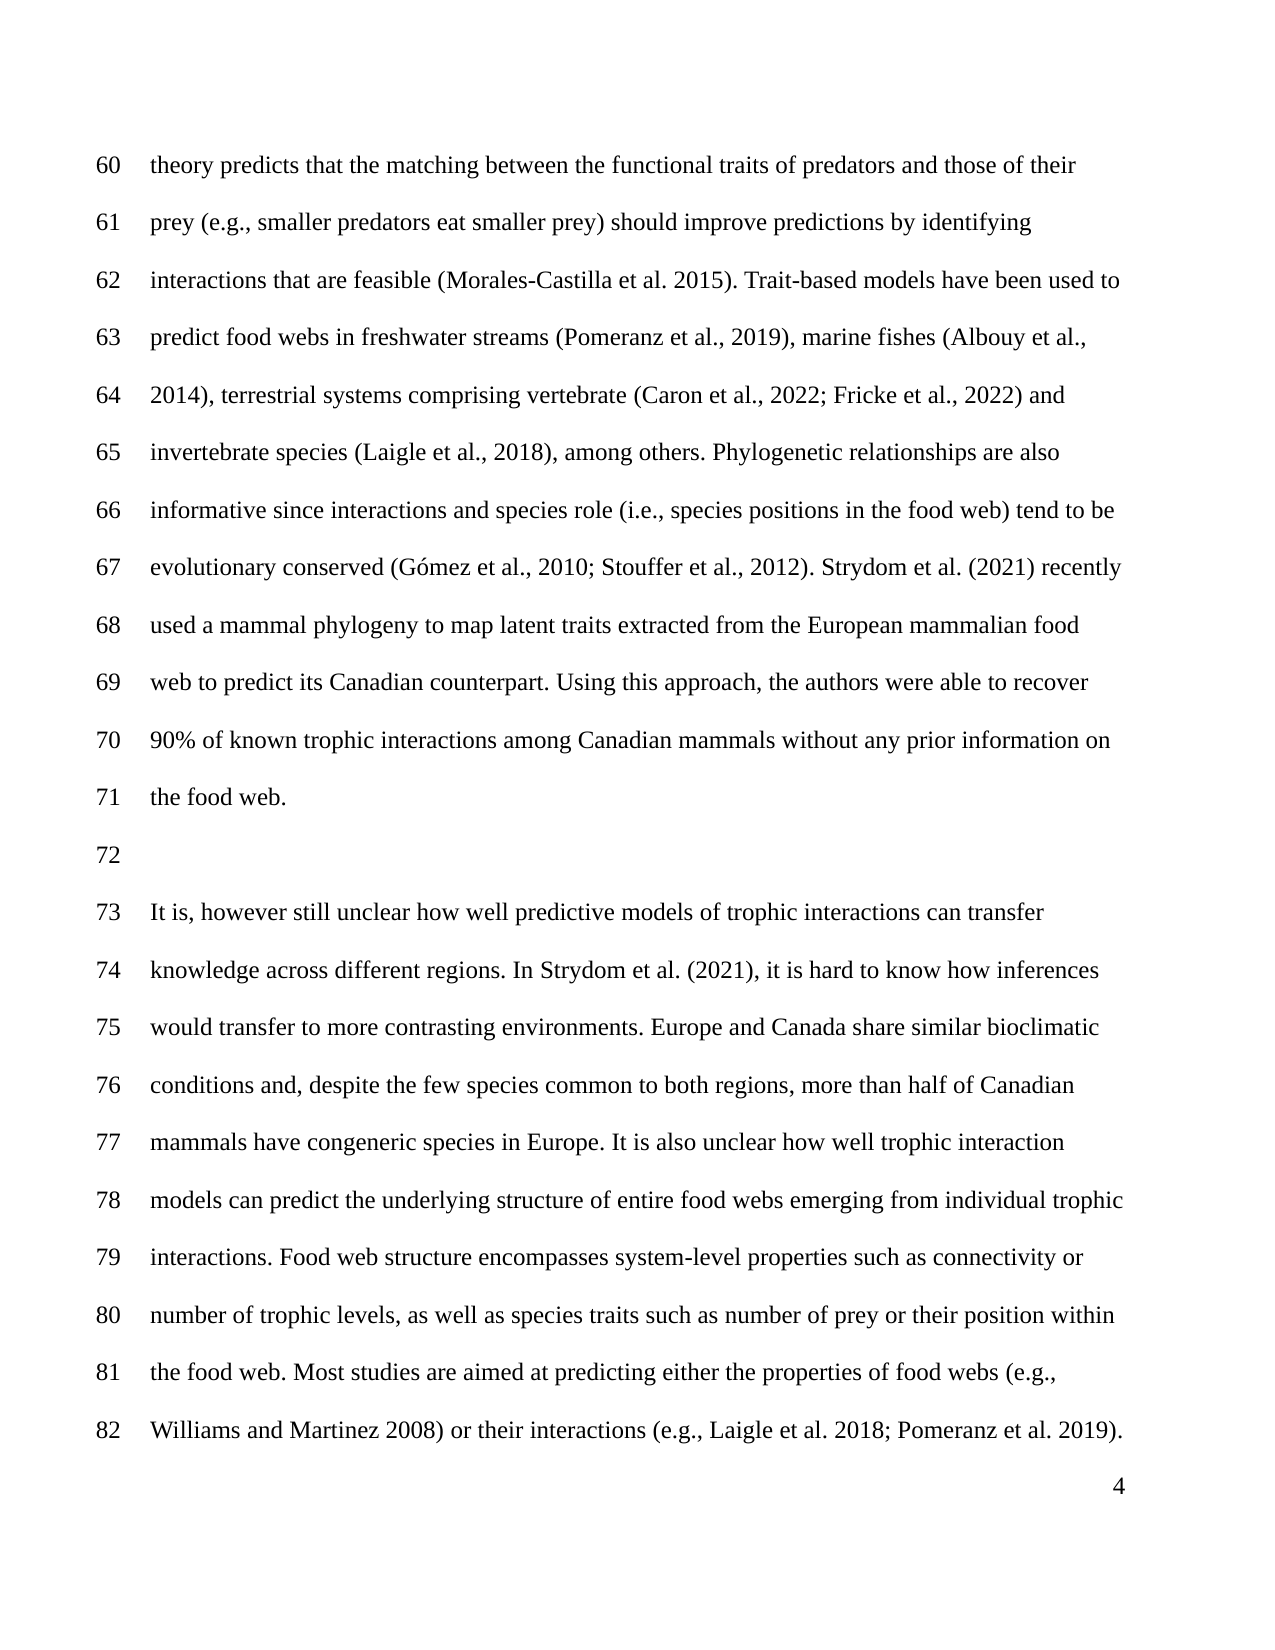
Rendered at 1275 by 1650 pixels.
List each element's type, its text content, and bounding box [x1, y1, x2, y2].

text It is, however still unclear how well predictive models of trophic interactions can transfer knowledge across different regions. In Strydom et al. (2021), it is hard to know how inferences would transfer to more contrasting environments. Europe and Canada share similar bioclimatic conditions and, despite the few species common to both regions, more than half of Canadian mammals have congeneric species in Europe. It is also unclear how well trophic interaction models can predict the underlying structure of entire food webs emerging from individual trophic interactions. Food web structure encompasses system-level properties such as connectivity or number of trophic levels, as well as species traits such as number of prey or their position within the food web. Most studies are aimed at predicting either the properties of food webs (e.g., Williams and Martinez 2008) or their interactions (e.g., Laigle et al. 2018; Pomeranz et al. 2019). [150, 897, 1125, 1444]
text theory predicts that the matching between the functional traits of predators and those of their prey (e.g., smaller predators eat smaller prey) should improve predictions by identifying interactions that are feasible (Morales-Castilla et al. 2015). Trait-based models have been used to predict food webs in freshwater streams (Pomeranz et al., 2019), marine fishes (Albouy et al., 2014), terrestrial systems comprising vertebrate (Caron et al., 2022; Fricke et al., 2022) and invertebrate species (Laigle et al., 2018), among others. Phylogenetic relationships are also informative since interactions and species role (i.e., species positions in the food web) tend to be evolutionary conserved (Gómez et al., 2010; Stouffer et al., 2012). Strydom et al. (2021) recently used a mammal phylogeny to map latent traits extracted from the European mammalian food web to predict its Canadian counterpart. Using this approach, the authors were able to recover 90% of known trophic interactions among Canadian mammals without any prior information on the food web. [150, 150, 1125, 811]
